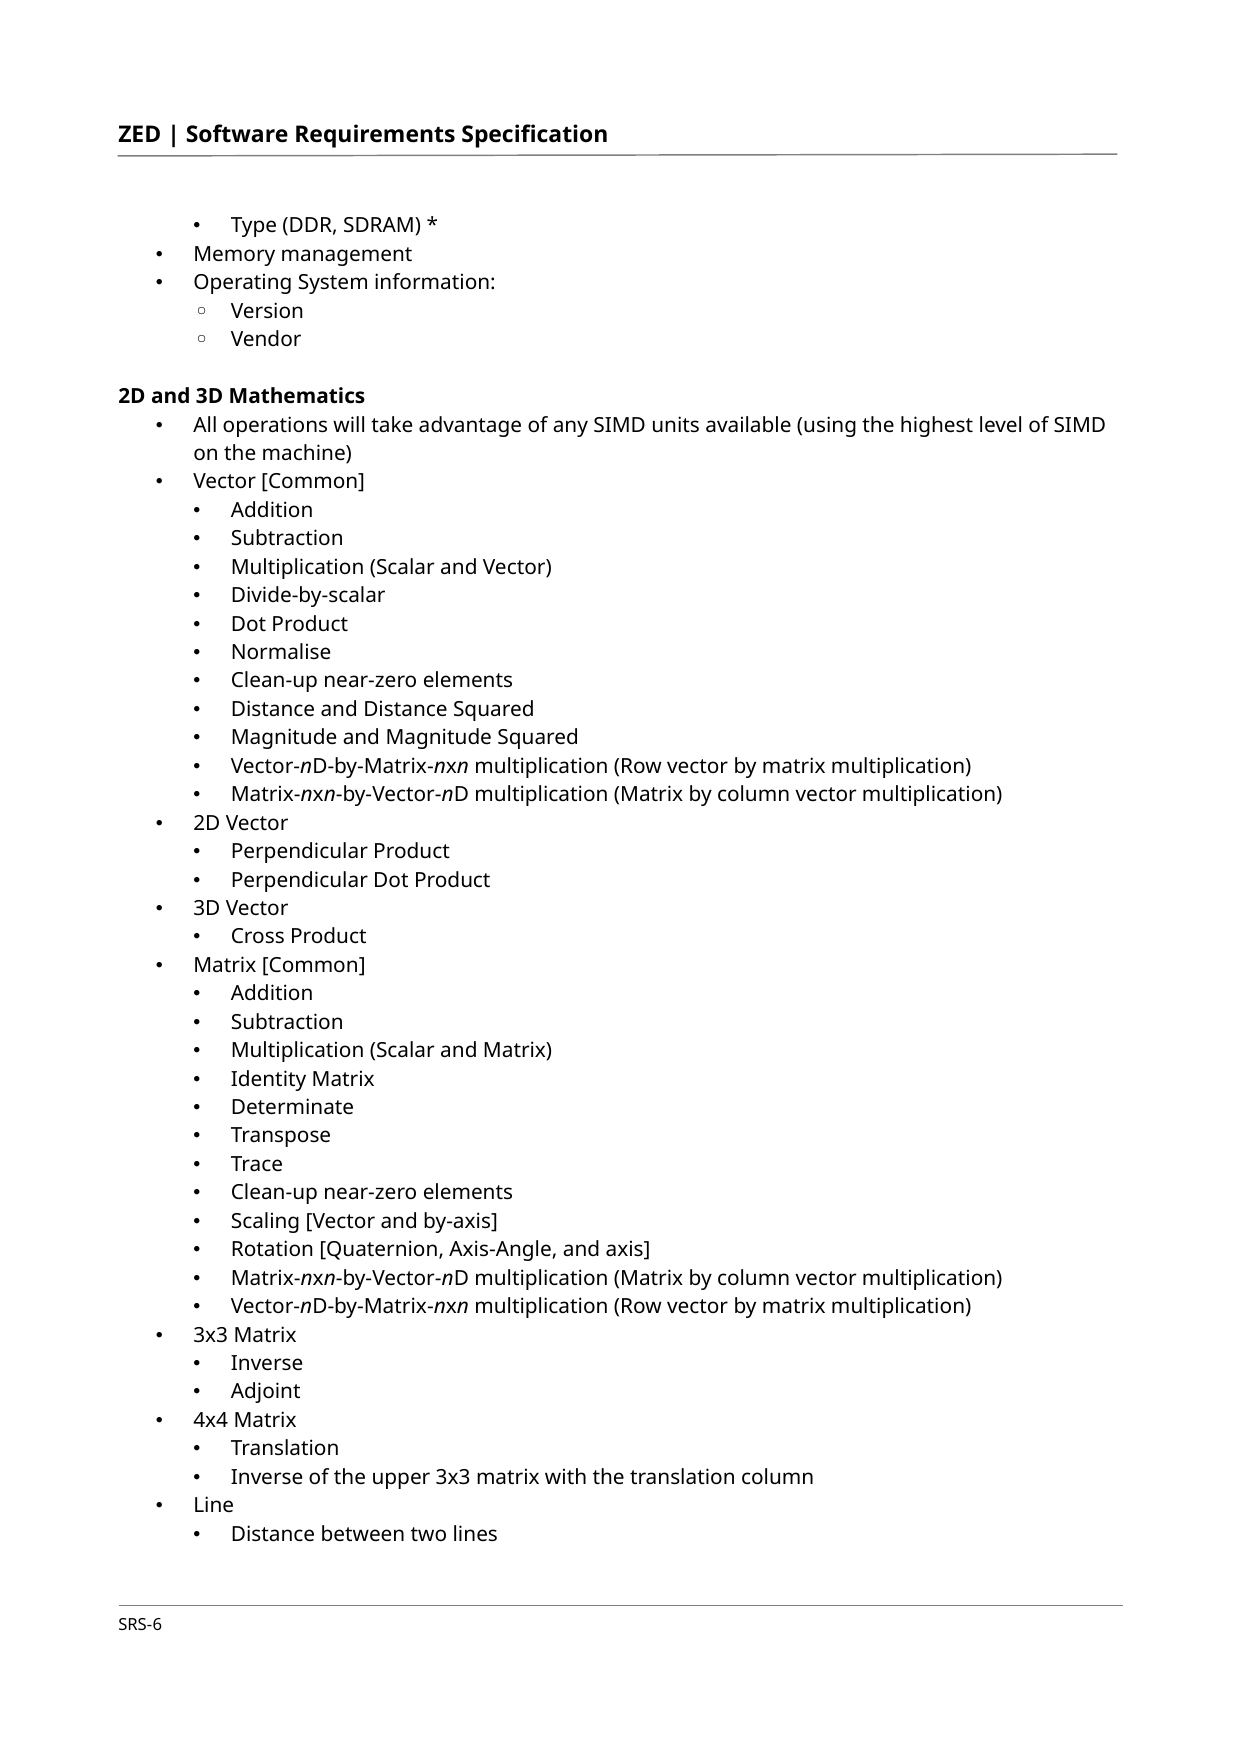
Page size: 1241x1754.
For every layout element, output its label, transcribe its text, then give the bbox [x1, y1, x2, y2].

list Rotation [Quaternion, Axis-Angle, and axis] [193, 1234, 1122, 1263]
list Dot Product [193, 609, 1122, 637]
list All operations will take advantage of any SIMD units available (using the highest level of SIMD on the machine) [156, 410, 1122, 467]
list Line [156, 1490, 1122, 1519]
list Distance and Distance Squared [193, 694, 1122, 722]
list Magnitude and Magnitude Squared [193, 722, 1122, 751]
list Matrix-nxn-by-Vector-nD multiplication (Matrix by column vector multiplication) [193, 1263, 1122, 1291]
list Identity Matrix [193, 1064, 1122, 1092]
list 3D Vector [156, 893, 1122, 922]
list Multiplication (Scalar and Matrix) [193, 1035, 1122, 1064]
list Multiplication (Scalar and Vector) [193, 552, 1122, 580]
list Operating System information: [156, 267, 1122, 296]
list Perpendicular Product [193, 836, 1122, 865]
list Subtraction [193, 1007, 1122, 1035]
list Version [193, 296, 1122, 324]
list Subtraction [193, 523, 1122, 552]
list Vector [Common] [156, 467, 1122, 495]
list Inverse of the upper 3x3 matrix with the translation column [193, 1462, 1122, 1490]
list Inverse [193, 1348, 1122, 1377]
list Divide-by-scalar [193, 580, 1122, 609]
text 2D and 3D Mathematics [118, 381, 1122, 410]
list Perpendicular Dot Product [193, 865, 1122, 893]
list Determinate [193, 1092, 1122, 1121]
list Normalise [193, 637, 1122, 666]
list Vector-nD-by-Matrix-nxn multiplication (Row vector by matrix multiplication) [193, 1291, 1122, 1320]
list Vector-nD-by-Matrix-nxn multiplication (Row vector by matrix multiplication) [193, 751, 1122, 779]
list 3x3 Matrix [156, 1320, 1122, 1348]
list Adjoint [193, 1377, 1122, 1405]
list Matrix-nxn-by-Vector-nD multiplication (Matrix by column vector multiplication) [193, 779, 1122, 808]
list Clean-up near-zero elements [193, 666, 1122, 694]
list Cross Product [193, 922, 1122, 950]
list Memory management [156, 239, 1122, 267]
list Type (DDR, SDRAM) * [193, 211, 1122, 239]
list 2D Vector [156, 808, 1122, 836]
list Translation [193, 1433, 1122, 1462]
list Distance between two lines [193, 1519, 1122, 1547]
list Matrix [Common] [156, 950, 1122, 978]
list Scaling [Vector and by-axis] [193, 1206, 1122, 1234]
list Trace [193, 1149, 1122, 1177]
list 4x4 Matrix [156, 1405, 1122, 1433]
list Addition [193, 495, 1122, 523]
list Addition [193, 978, 1122, 1007]
list Vendor [193, 324, 1122, 353]
list Clean-up near-zero elements [193, 1177, 1122, 1206]
list Transpose [193, 1121, 1122, 1149]
